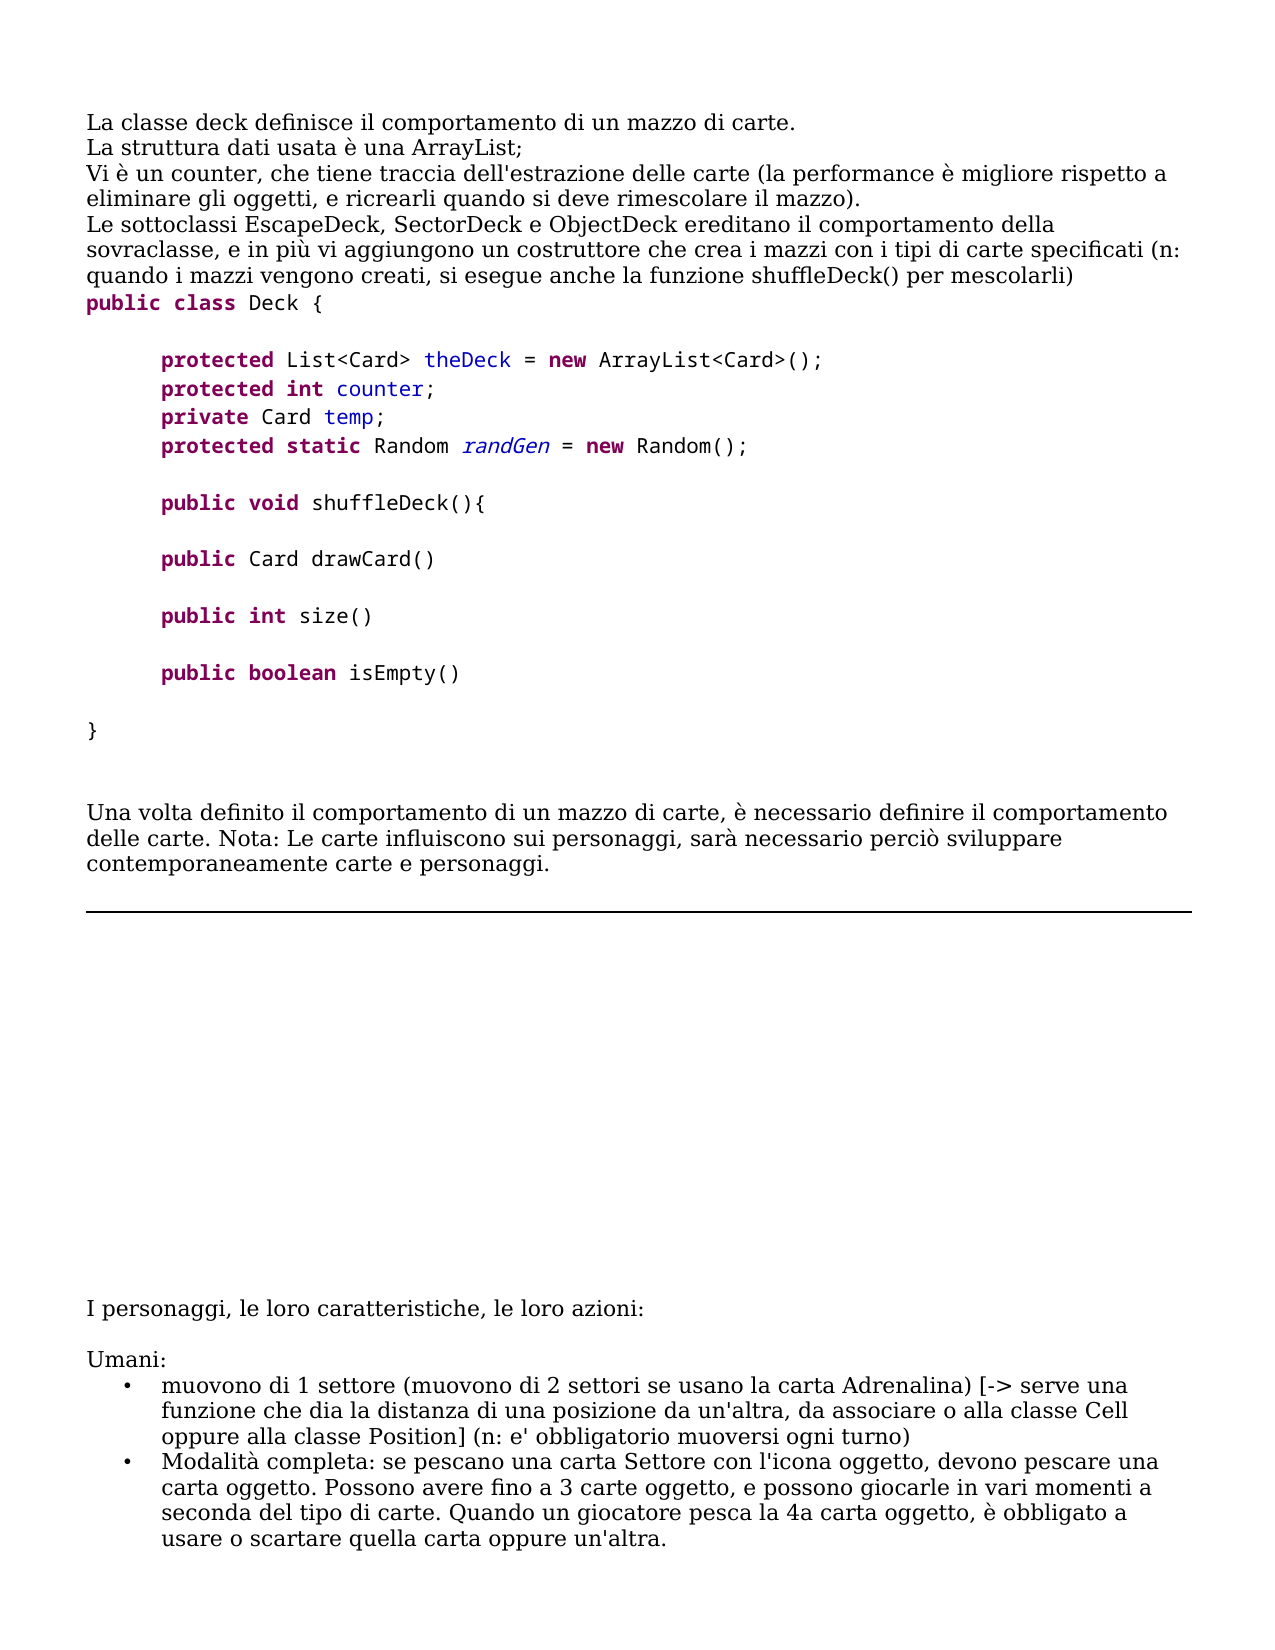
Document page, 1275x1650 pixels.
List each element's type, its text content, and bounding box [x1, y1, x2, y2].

text protected int counter; [86, 374, 1192, 402]
text public class Deck { [86, 288, 1192, 317]
list Modalità completa: se pescano una carta Settore con l'icona oggetto, devono pescare una carta oggetto. Possono avere fino a 3 carte oggetto, e possono giocarle in vari momenti a seconda del tipo di carte. Quando un giocatore pesca la 4a carta oggetto, è obbligato a usare o scartare quella carta oppure un'altra. [123, 1449, 1192, 1551]
text private Card temp; [86, 402, 1192, 431]
text } [86, 715, 1192, 743]
text public void shuffleDeck(){ [86, 488, 1192, 516]
text I personaggi, le loro caratteristiche, le loro azioni: [86, 1296, 1192, 1322]
text Umani: [86, 1347, 1192, 1373]
text protected static Random randGen = new Random(); [86, 431, 1192, 459]
text public boolean isEmpty() [86, 658, 1192, 687]
text Vi è un counter, che tiene traccia dell'estrazione delle carte (la performance è migliore rispetto a eliminare gli oggetti, e ricrearli quando si deve rimescolare il mazzo). [86, 161, 1192, 212]
text Una volta definito il comportamento di un mazzo di carte, è necessario definire il comportamento delle carte. Nota: Le carte influiscono sui personaggi, sarà necessario perciò sviluppare contemporaneamente carte e personaggi. [86, 800, 1192, 877]
text Le sottoclassi EscapeDeck, SectorDeck e ObjectDeck ereditano il comportamento della sovraclasse, e in più vi aggiungono un costruttore che crea i mazzi con i tipi di carte specificati (n: quando i mazzi vengono creati, si esegue anche la funzione shuffleDeck() per mescolarli) [86, 212, 1192, 288]
text La struttura dati usata è una ArrayList; [86, 135, 1192, 161]
text public int size() [86, 601, 1192, 630]
text public Card drawCard() [86, 544, 1192, 573]
text protected List<Card> theDeck = new ArrayList<Card>(); [86, 345, 1192, 374]
list muovono di 1 settore (muovono di 2 settori se usano la carta Adrenalina) [-> serve una funzione che dia la distanza di una posizione da un'altra, da associare o alla classe Cell oppure alla classe Position] (n: e' obbligatorio muoversi ogni turno) [123, 1373, 1192, 1449]
text La classe deck definisce il comportamento di un mazzo di carte. [86, 110, 1192, 135]
